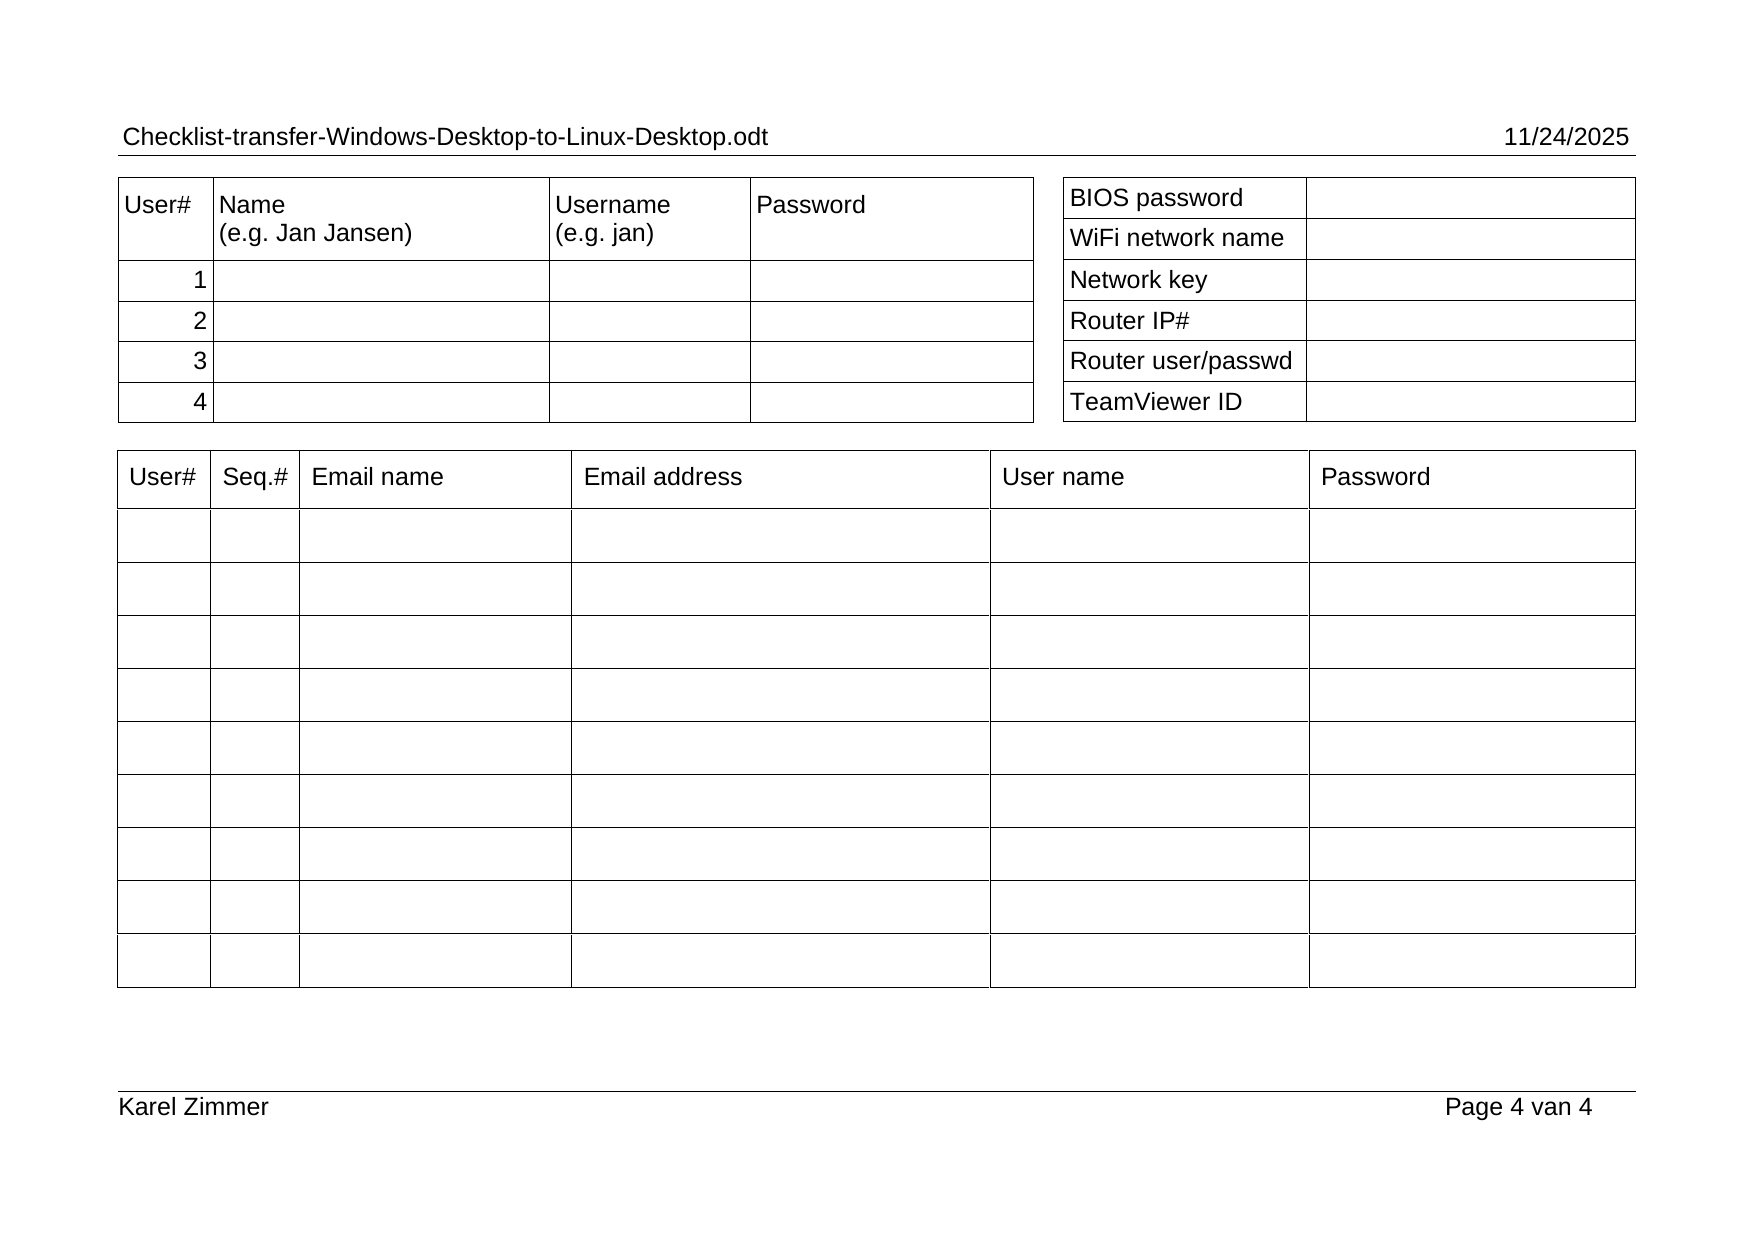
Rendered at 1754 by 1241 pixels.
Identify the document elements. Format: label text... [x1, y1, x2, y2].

table_cell Router IP# [1064, 301, 1306, 340]
table_cell [1310, 775, 1635, 827]
table_cell 3 [119, 342, 213, 382]
table_header [1034, 177, 1063, 219]
table_cell [300, 510, 571, 562]
table_cell [214, 261, 549, 301]
table_cell [550, 383, 750, 422]
table_cell [1307, 341, 1635, 381]
table_cell [751, 342, 1033, 382]
table_cell [118, 616, 210, 668]
table_cell [572, 935, 989, 987]
table_cell [572, 669, 989, 721]
table_header BIOS password [1064, 178, 1306, 218]
table_cell [300, 775, 571, 827]
table_cell WiFi network name [1064, 219, 1306, 259]
table_cell [550, 261, 750, 301]
table_cell [991, 669, 1308, 721]
table_cell [991, 563, 1308, 615]
table_cell [211, 775, 299, 827]
table_cell [118, 775, 210, 827]
table_cell [300, 722, 571, 774]
table_cell [1310, 510, 1635, 562]
table_cell [1034, 382, 1063, 422]
table_cell [991, 775, 1308, 827]
table_cell [991, 616, 1308, 668]
table_cell [1034, 341, 1063, 382]
table_cell [572, 881, 989, 933]
table_cell [751, 302, 1033, 341]
table_cell [211, 935, 299, 987]
table_cell [300, 881, 571, 933]
table_cell [1307, 301, 1635, 340]
table_header Username (e.g. jan) [550, 178, 750, 260]
table_cell [118, 563, 210, 615]
table_cell [211, 563, 299, 615]
table_cell [211, 881, 299, 933]
table_cell [211, 510, 299, 562]
table_cell [211, 616, 299, 668]
table_cell [991, 828, 1308, 880]
table_cell [118, 510, 210, 562]
table_cell [300, 563, 571, 615]
table_header User# [118, 451, 210, 508]
table_cell [572, 616, 989, 668]
table_cell [211, 722, 299, 774]
table_cell [572, 828, 989, 880]
table_cell [1307, 260, 1635, 300]
table_cell [572, 722, 989, 774]
table_cell [300, 669, 571, 721]
table_cell [214, 383, 549, 422]
table_cell [1307, 219, 1635, 259]
table_cell [118, 828, 210, 880]
table_cell [991, 510, 1308, 562]
table_cell Router user/passwd [1064, 341, 1306, 381]
table_cell [991, 881, 1308, 933]
table_cell [1034, 301, 1063, 341]
table_cell TeamViewer ID [1064, 382, 1306, 421]
table_cell [1034, 219, 1063, 260]
table_cell [1310, 881, 1635, 933]
table_cell [572, 775, 989, 827]
table_cell [214, 302, 549, 341]
table_cell [991, 935, 1308, 987]
table_cell [572, 510, 989, 562]
table_cell [1310, 669, 1635, 721]
table_cell [1310, 563, 1635, 615]
table_cell [550, 302, 750, 341]
table_header Seq.# [211, 451, 299, 508]
table_header Email name [300, 451, 571, 508]
table_cell [118, 881, 210, 933]
table_cell [300, 616, 571, 668]
table_cell [300, 828, 571, 880]
table_cell [1034, 260, 1063, 301]
table_cell [991, 722, 1308, 774]
table_header [1307, 178, 1635, 218]
table_cell 1 [119, 261, 213, 301]
table_header Email address [572, 451, 989, 508]
table_cell [751, 383, 1033, 422]
table_cell [211, 828, 299, 880]
table_cell [118, 935, 210, 987]
table_header Password [751, 178, 1033, 260]
table_cell 2 [119, 302, 213, 341]
table_cell [1310, 935, 1635, 987]
table_cell [572, 563, 989, 615]
table_cell [1307, 382, 1635, 421]
table_cell [1310, 722, 1635, 774]
table_cell [751, 261, 1033, 301]
table_cell [118, 669, 210, 721]
table_cell [1310, 616, 1635, 668]
table_cell [118, 722, 210, 774]
table_cell Network key [1064, 260, 1306, 300]
table_cell 4 [119, 383, 213, 422]
table_header User# [119, 178, 213, 260]
table_cell [550, 342, 750, 382]
table_header User name [991, 451, 1308, 508]
table_cell [1310, 828, 1635, 880]
table_cell [300, 935, 571, 987]
table_header Password [1310, 451, 1635, 508]
table_cell [214, 342, 549, 382]
table_header Name (e.g. Jan Jansen) [214, 178, 549, 260]
table_cell [211, 669, 299, 721]
